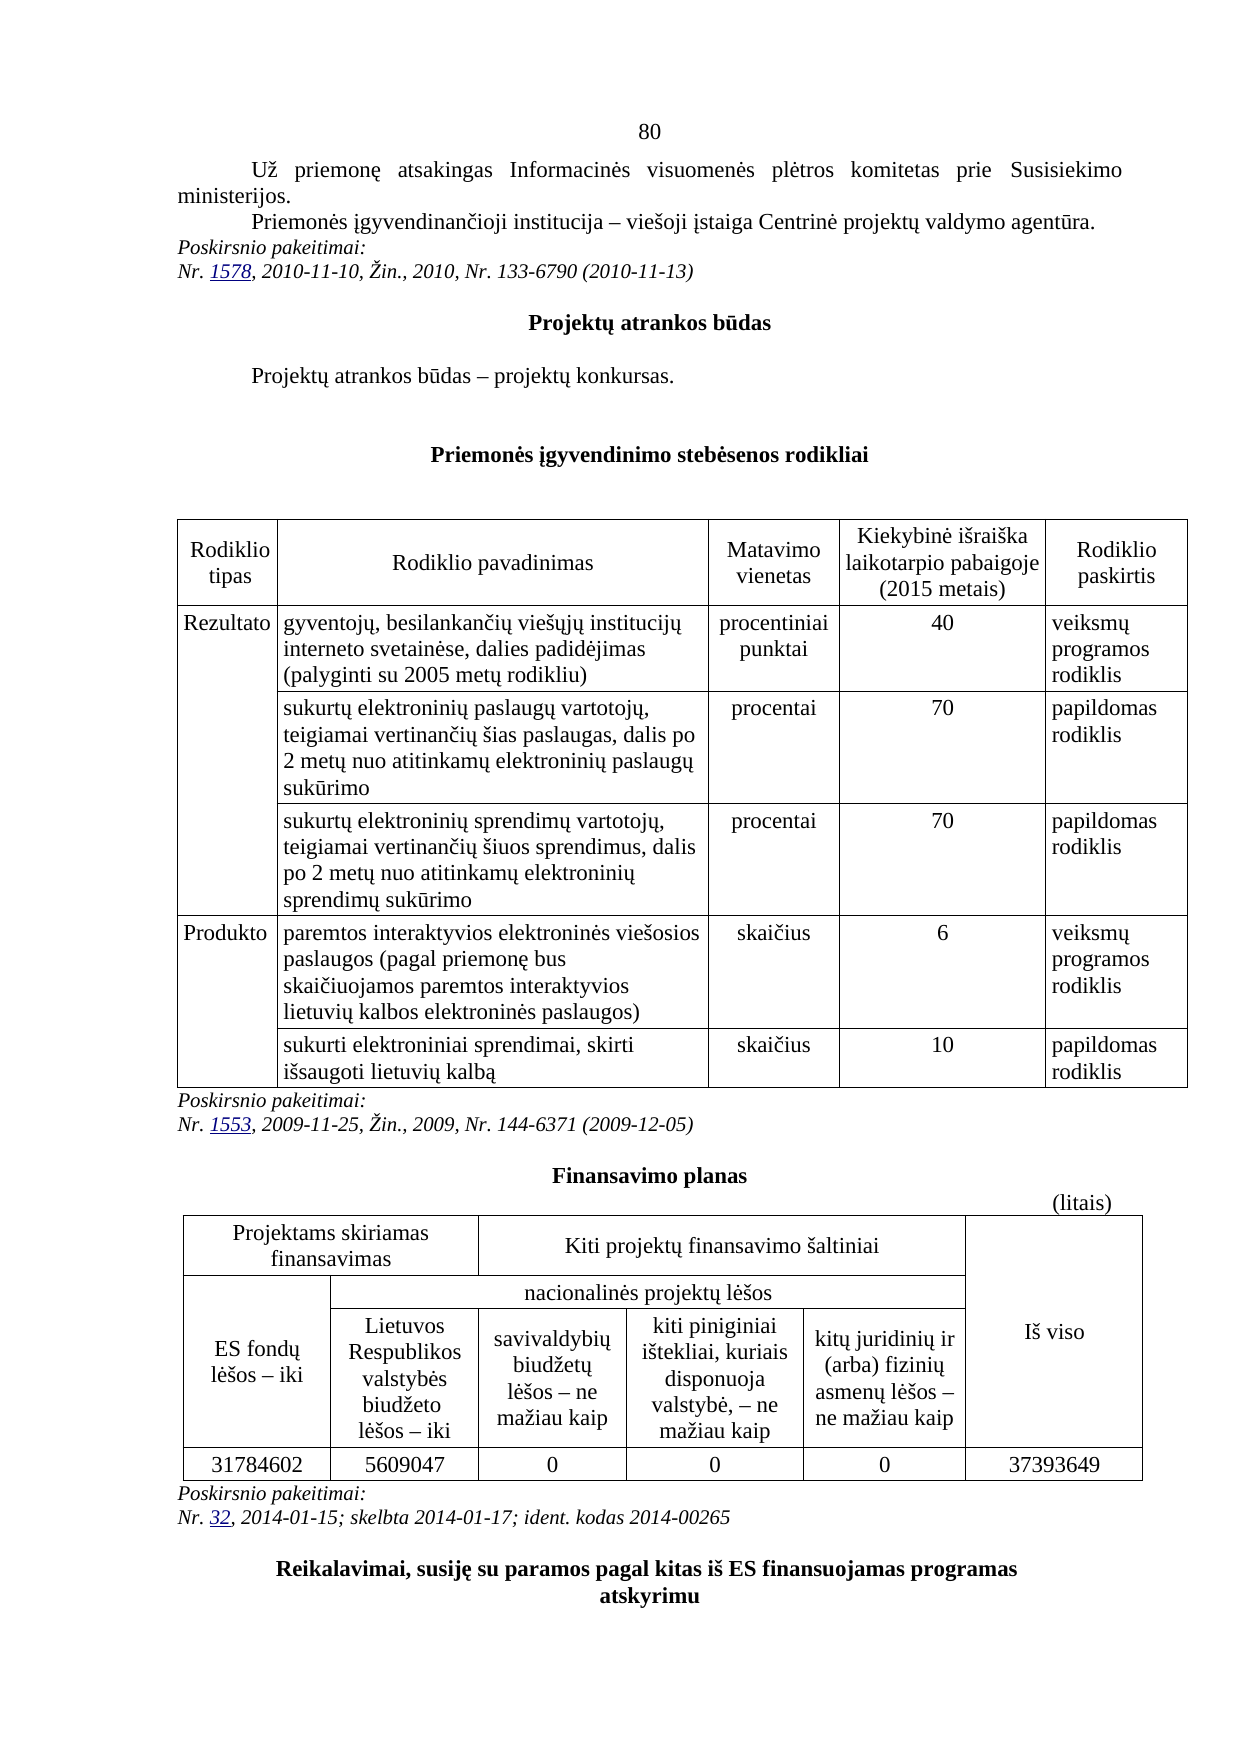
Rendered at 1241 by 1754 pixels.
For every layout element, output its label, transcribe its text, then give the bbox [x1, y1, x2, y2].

table_cell papildomas rodiklis [1046, 692, 1187, 803]
table_cell Produkto [178, 916, 277, 1087]
table_cell kitų juridinių ir (arba) fizinių asmenų lėšos – ne mažiau kaip [804, 1309, 965, 1447]
table_cell 31784602 [184, 1448, 330, 1480]
text Poskirsnio pakeitimai: [177, 235, 1122, 259]
text Už priemonę atsakingas Informacinės visuomenės plėtros komitetas prie Susisiekimo ministerijos. [177, 156, 1122, 208]
text Finansavimo planas [177, 1162, 1122, 1189]
table_cell sukurtų elektroninių sprendimų vartotojų, teigiamai vertinančių šiuos sprendimus, dalis po 2 metų nuo atitinkamų elektroninių sprendimų sukūrimo [278, 804, 708, 915]
table_cell kiti piniginiai ištekliai, kuriais disponuoja valstybė, – ne mažiau kaip [627, 1309, 803, 1447]
table_header Rodiklio paskirtis [1046, 520, 1187, 604]
text Reikalavimai, susiję su paramos pagal kitas iš ES finansuojamas programas atskyrimu [177, 1529, 1122, 1608]
text Priemonės įgyvendinančioji institucija – viešoji įstaiga Centrinė projektų valdymo agentūra. [177, 208, 1122, 235]
table_cell veiksmų programos rodiklis [1046, 916, 1187, 1027]
table_cell procentai [709, 804, 839, 915]
table_cell 5609047 [331, 1448, 478, 1480]
table_cell procentiniai punktai [709, 606, 839, 691]
table_cell nacionalinės projektų lėšos [331, 1276, 965, 1308]
table_cell 70 [840, 692, 1045, 803]
text Projektų atrankos būdas – projektų konkursas. [177, 362, 1122, 388]
table_header Kiekybinė išraiška laikotarpio pabaigoje (2015 metais) [840, 520, 1045, 604]
text Poskirsnio pakeitimai: [177, 1481, 1122, 1505]
table_cell procentai [709, 692, 839, 803]
table_cell 0 [479, 1448, 626, 1480]
table_cell skaičius [709, 916, 839, 1027]
table_cell savivaldybių biudžetų lėšos – ne mažiau kaip [479, 1309, 626, 1447]
table_cell veiksmų programos rodiklis [1046, 606, 1187, 691]
table_cell 40 [840, 606, 1045, 691]
table_cell Rezultato [178, 606, 277, 915]
table_cell 0 [627, 1448, 803, 1480]
table_header Iš viso [966, 1216, 1142, 1447]
table_cell 70 [840, 804, 1045, 915]
table_cell papildomas rodiklis [1046, 804, 1187, 915]
table_header Kiti projektų finansavimo šaltiniai [479, 1216, 965, 1275]
text Nr. 32, 2014-01-15; skelbta 2014-01-17; ident. kodas 2014-00265 [177, 1505, 1122, 1529]
table_header Rodiklio pavadinimas [278, 520, 708, 604]
table_header Matavimo vienetas [709, 520, 839, 604]
table_cell 0 [804, 1448, 965, 1480]
table_header Projektams skiriamas finansavimas [184, 1216, 478, 1275]
table_cell paremtos interaktyvios elektroninės viešosios paslaugos (pagal priemonę bus skaičiuojamos paremtos interaktyvios lietuvių kalbos elektroninės paslaugos) [278, 916, 708, 1027]
table_cell sukurtų elektroninių paslaugų vartotojų, teigiamai vertinančių šias paslaugas, dalis po 2 metų nuo atitinkamų elektroninių paslaugų sukūrimo [278, 692, 708, 803]
text Nr. 1553, 2009-11-25, Žin., 2009, Nr. 144-6371 (2009-12-05) [177, 1112, 1122, 1136]
table_cell papildomas rodiklis [1046, 1029, 1187, 1087]
text Priemonės įgyvendinimo stebėsenos rodikliai [177, 441, 1122, 467]
table_cell Lietuvos Respublikos valstybės biudžeto lėšos – iki [331, 1309, 478, 1447]
table_cell 37393649 [966, 1448, 1142, 1480]
table_cell ES fondų lėšos – iki [184, 1276, 330, 1447]
text Projektų atrankos būdas [177, 309, 1122, 336]
text Nr. 1578, 2010-11-10, Žin., 2010, Nr. 133-6790 (2010-11-13) [177, 259, 1122, 283]
table_cell 6 [840, 916, 1045, 1027]
table_header Rodiklio tipas [178, 520, 277, 604]
text Poskirsnio pakeitimai: [177, 1088, 1122, 1112]
table_cell skaičius [709, 1029, 839, 1087]
table_cell gyventojų, besilankančių viešųjų institucijų interneto svetainėse, dalies padidėjimas (palyginti su 2005 metų rodikliu) [278, 606, 708, 691]
table_cell 10 [840, 1029, 1045, 1087]
table_cell sukurti elektroniniai sprendimai, skirti išsaugoti lietuvių kalbą [278, 1029, 708, 1087]
text (litais) [177, 1189, 1112, 1215]
